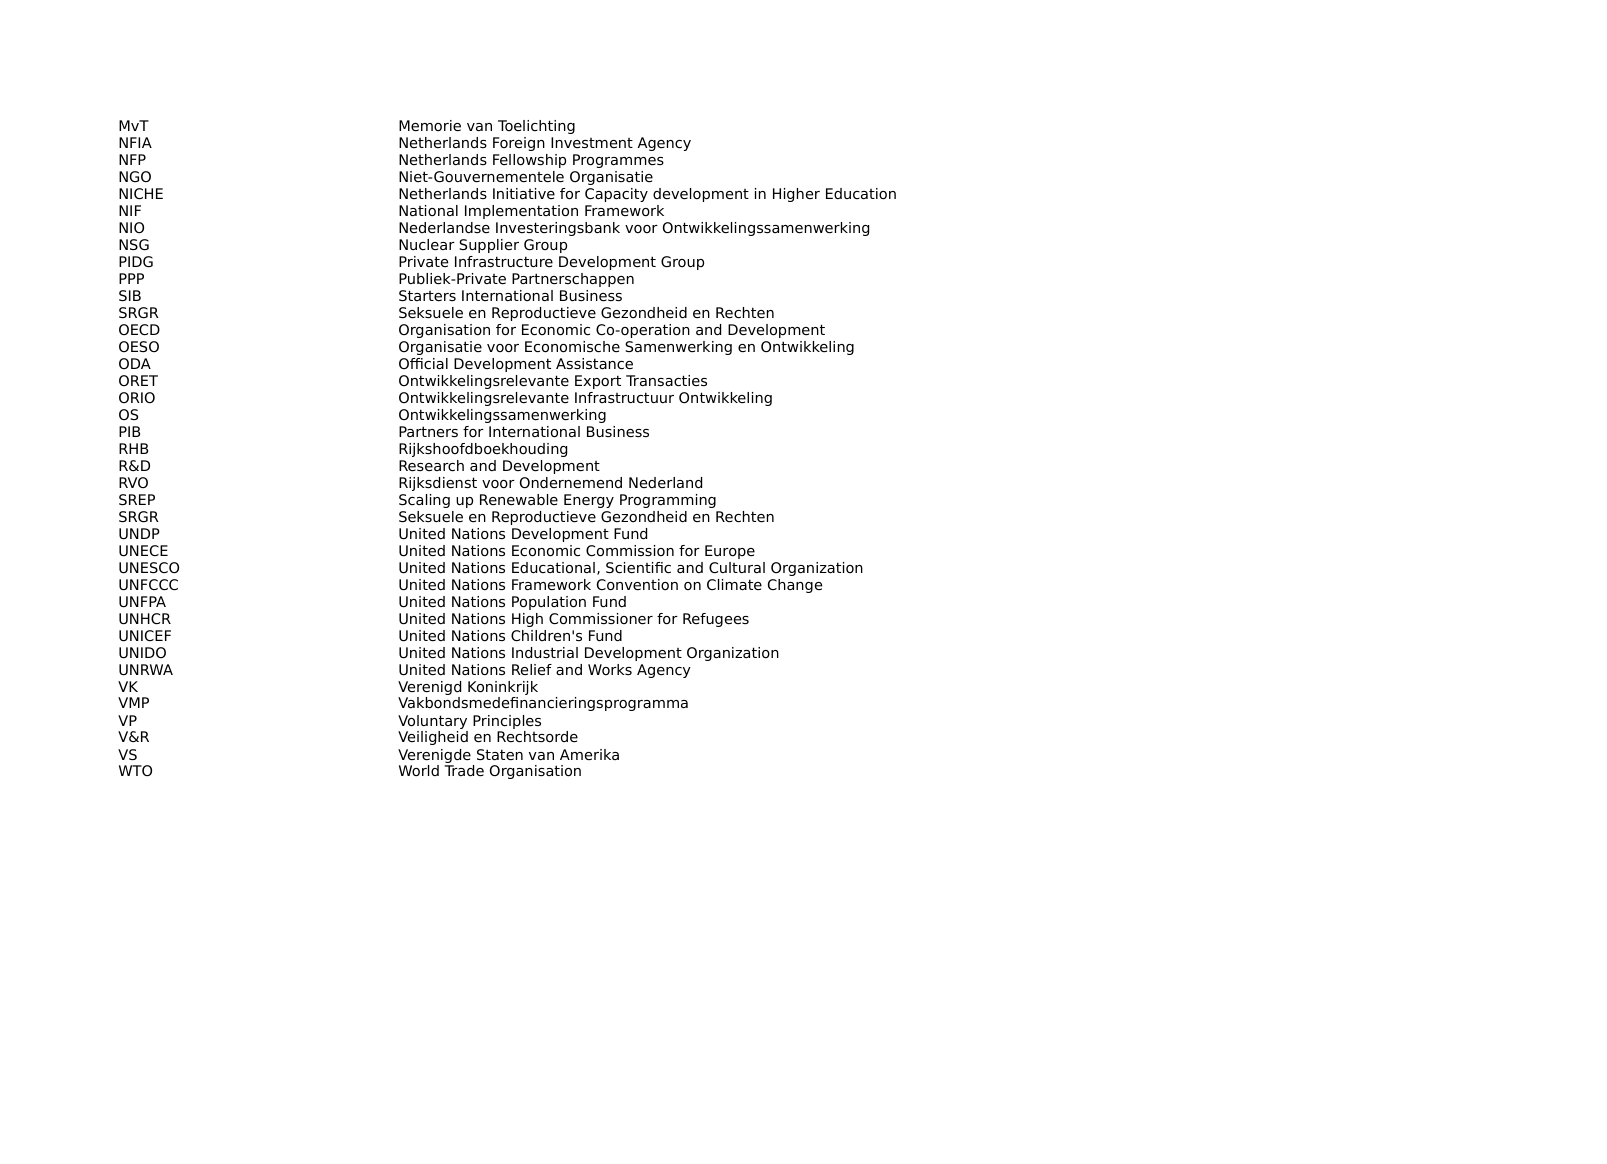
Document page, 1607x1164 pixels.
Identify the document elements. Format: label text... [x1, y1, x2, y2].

table_cell Niet-Gouvernementele Organisatie [392, 169, 1488, 186]
table_cell PPP [118, 271, 392, 288]
table_cell RHB [118, 441, 392, 458]
table_cell MvT [118, 118, 392, 135]
table_cell ORIO [118, 390, 392, 407]
table_cell Seksuele en Reproductieve Gezondheid en Rechten [392, 305, 1488, 322]
table_cell Organisatie voor Economische Samenwerking en Ontwikkeling [392, 339, 1488, 356]
table_cell OESO [118, 339, 392, 356]
table_cell Organisation for Economic Co-operation and Development [392, 322, 1488, 339]
table_cell NFIA [118, 135, 392, 152]
table_cell United Nations Children's Fund [392, 628, 1488, 644]
table_cell Nuclear Supplier Group [392, 237, 1488, 254]
table_cell United Nations Framework Convention on Climate Change [392, 577, 1488, 593]
table_cell NICHE [118, 186, 392, 203]
table_cell VS [118, 746, 392, 763]
table_cell United Nations Relief and Works Agency [392, 661, 1488, 678]
table_cell Voluntary Principles [392, 713, 1488, 729]
table_cell United Nations Economic Commission for Europe [392, 543, 1488, 559]
table_cell SIB [118, 288, 392, 305]
table_cell Seksuele en Reproductieve Gezondheid en Rechten [392, 509, 1488, 526]
table_cell Research and Development [392, 458, 1488, 475]
table_cell R&D [118, 458, 392, 475]
table_cell UNFPA [118, 594, 392, 611]
table_cell UNDP [118, 526, 392, 543]
table_cell ORET [118, 373, 392, 390]
table_cell NSG [118, 237, 392, 254]
table_cell United Nations Development Fund [392, 526, 1488, 543]
table_cell OS [118, 407, 392, 424]
table_cell Partners for International Business [392, 424, 1488, 441]
table_cell UNECE [118, 543, 392, 559]
table_cell World Trade Organisation [392, 763, 1488, 780]
table_cell Nederlandse Investeringsbank voor Ontwikkelingssamenwerking [392, 220, 1488, 237]
table_cell SRGR [118, 509, 392, 526]
table_cell VK [118, 679, 392, 695]
table_cell ODA [118, 356, 392, 373]
table_cell UNRWA [118, 661, 392, 678]
table_cell Veiligheid en Rechtsorde [392, 729, 1488, 746]
table_cell Ontwikkelingsrelevante Export Transacties [392, 373, 1488, 390]
table_cell National Implementation Framework [392, 203, 1488, 220]
table_cell Verenigde Staten van Amerika [392, 746, 1488, 763]
table_cell Verenigd Koninkrijk [392, 679, 1488, 695]
table_cell UNICEF [118, 628, 392, 644]
table_cell Netherlands Foreign Investment Agency [392, 135, 1488, 152]
table_cell Starters International Business [392, 288, 1488, 305]
table_cell UNIDO [118, 645, 392, 661]
table_cell SREP [118, 492, 392, 509]
table_cell United Nations Educational, Scientific and Cultural Organization [392, 560, 1488, 577]
table_cell NGO [118, 169, 392, 186]
table_cell Netherlands Fellowship Programmes [392, 152, 1488, 169]
table_cell United Nations Industrial Development Organization [392, 645, 1488, 661]
table_cell PIDG [118, 254, 392, 271]
table_cell UNESCO [118, 560, 392, 577]
table_cell VMP [118, 695, 392, 712]
table_cell Private Infrastructure Development Group [392, 254, 1488, 271]
table_cell NFP [118, 152, 392, 169]
table_cell UNHCR [118, 611, 392, 627]
table_cell WTO [118, 763, 392, 780]
table_cell Official Development Assistance [392, 356, 1488, 373]
table_cell Rijksdienst voor Ondernemend Nederland [392, 475, 1488, 492]
table_cell SRGR [118, 305, 392, 322]
table_cell RVO [118, 475, 392, 492]
table_cell V&R [118, 729, 392, 746]
table_cell Publiek-Private Partnerschappen [392, 271, 1488, 288]
table_cell NIO [118, 220, 392, 237]
table_cell Netherlands Initiative for Capacity development in Higher Education [392, 186, 1488, 203]
table_cell Ontwikkelingssamenwerking [392, 407, 1488, 424]
table_cell NIF [118, 203, 392, 220]
table_cell Memorie van Toelichting [392, 118, 1488, 135]
table_cell Vakbondsmedefinancieringsprogramma [392, 695, 1488, 712]
table_cell United Nations Population Fund [392, 594, 1488, 611]
table_cell PIB [118, 424, 392, 441]
table_cell Ontwikkelingsrelevante Infrastructuur Ontwikkeling [392, 390, 1488, 407]
table_cell UNFCCC [118, 577, 392, 593]
table_cell OECD [118, 322, 392, 339]
table_cell Scaling up Renewable Energy Programming [392, 492, 1488, 509]
table_cell VP [118, 713, 392, 729]
table_cell United Nations High Commissioner for Refugees [392, 611, 1488, 627]
table_cell Rijkshoofdboekhouding [392, 441, 1488, 458]
